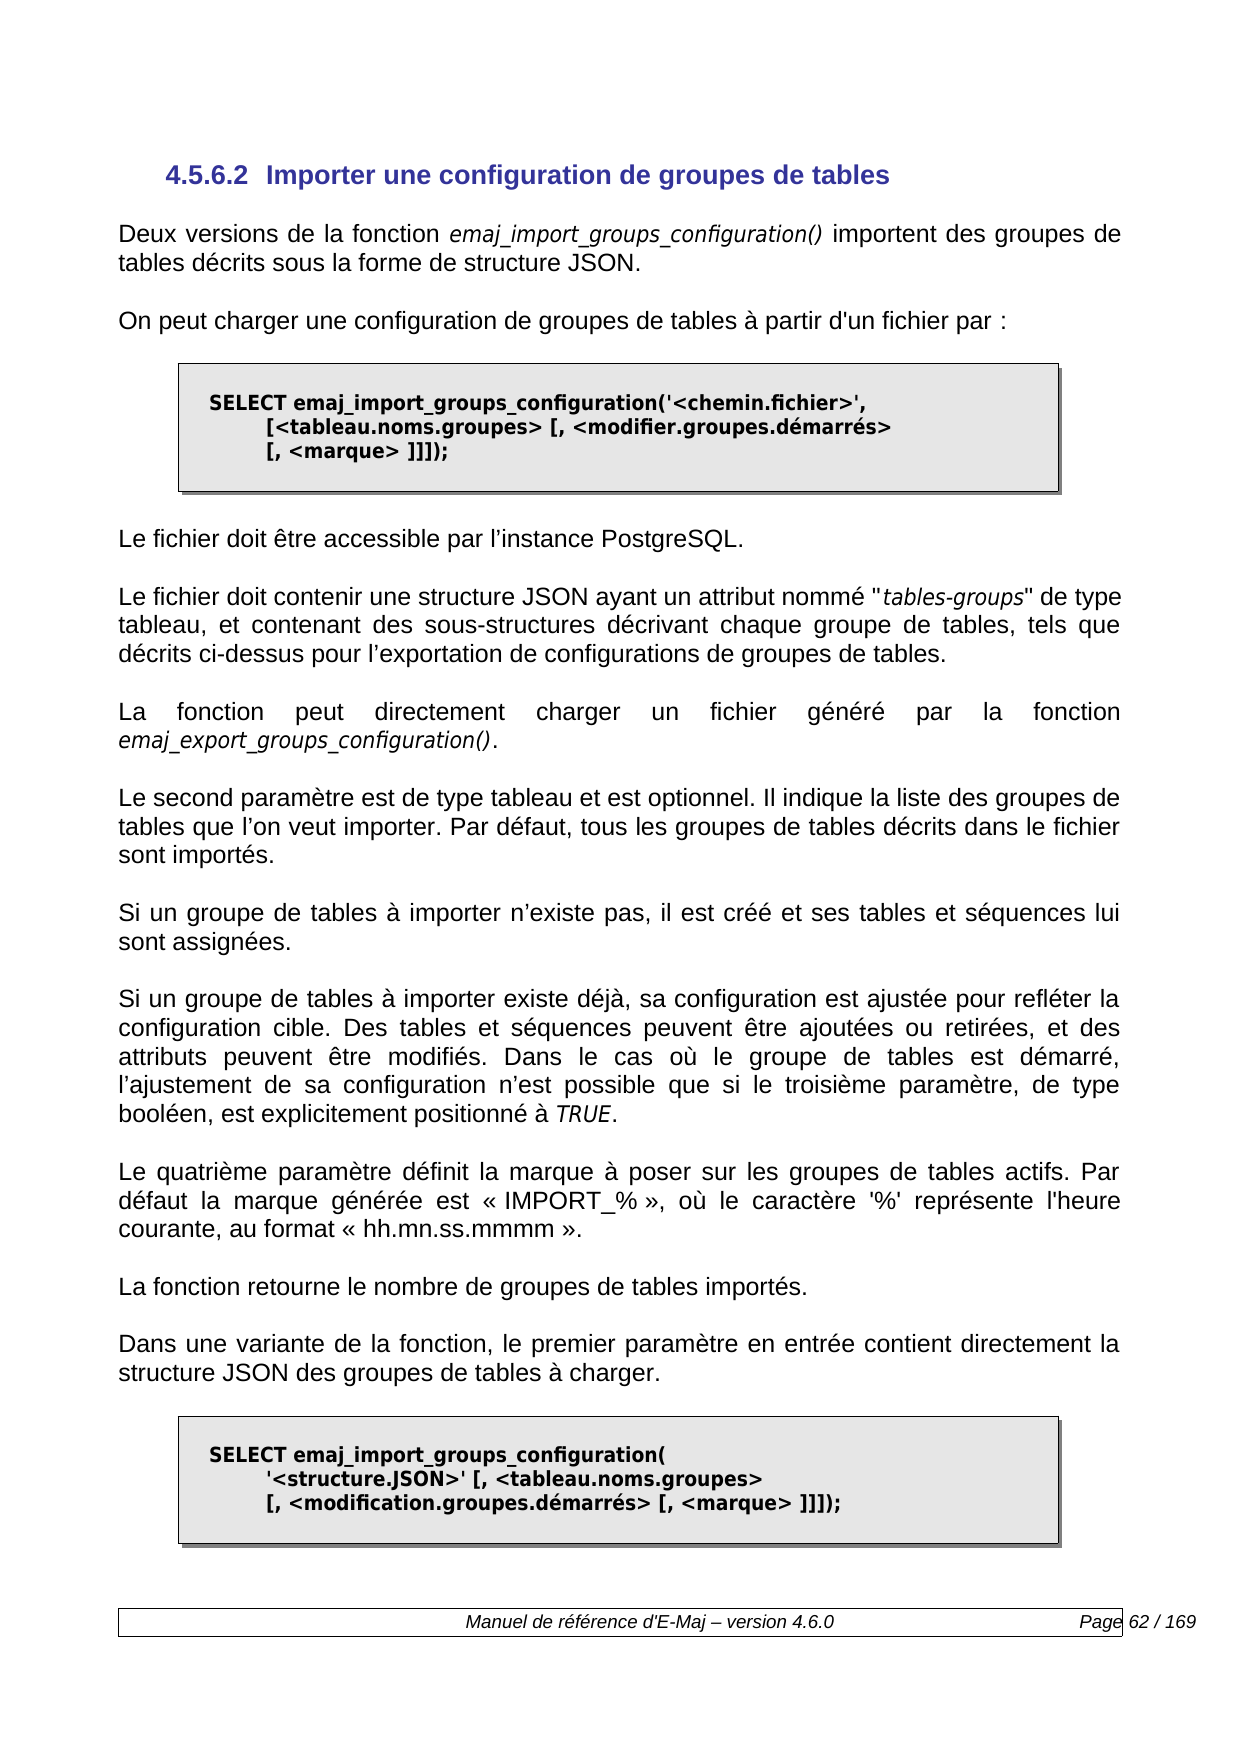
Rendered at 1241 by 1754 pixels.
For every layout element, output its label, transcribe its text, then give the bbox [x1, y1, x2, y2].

text SELECT emaj_import_groups_configuration('<chemin.fichier>', [<tableau.noms.groupes> [, <modifier.groupes.démarrés> [, <marque> ]]]); [179, 387, 1058, 460]
text Deux versions de la fonction emaj_import_groups_configuration() importent des groupes de tables décrits sous la forme de structure JSON. [118, 219, 1122, 277]
text SELECT emaj_import_groups_configuration( '<structure.JSON>' [, <tableau.noms.groupes> [, <modification.groupes.démarrés> [, <marque> ]]]); [179, 1440, 1058, 1513]
text Si un groupe de tables à importer n’existe pas, il est créé et ses tables et séquences lui sont assignées. [118, 898, 1122, 956]
text Le fichier doit être accessible par l’instance PostgreSQL. [118, 524, 1122, 553]
text On peut charger une configuration de groupes de tables à partir d'un fichier par : [118, 306, 1122, 334]
text La fonction retourne le nombre de groupes de tables importés. [118, 1272, 1122, 1301]
text Dans une variante de la fonction, le premier paramètre en entrée contient directement la structure JSON des groupes de tables à charger. [118, 1329, 1122, 1387]
text La fonction peut directement charger un fichier généré par la fonction emaj_export_groups_configuration(). [118, 697, 1122, 754]
text Le quatrième paramètre définit la marque à poser sur les groupes de tables actifs. Par défaut la marque générée est « IMPORT_% », où le caractère '%' représente l'heure courante, au format « hh.mn.ss.mmmm ». [118, 1157, 1122, 1243]
subtitle Importer une configuration de groupes de tables [165, 159, 1122, 191]
text Si un groupe de tables à importer existe déjà, sa configuration est ajustée pour refléter la configuration cible. Des tables et séquences peuvent être ajoutées ou retirées, et des attributs peuvent être modifiés. Dans le cas où le groupe de tables est démarré, l’ajustement de sa configuration n’est possible que si le troisième paramètre, de type booléen, est explicitement positionné à TRUE. [118, 984, 1122, 1128]
text Le second paramètre est de type tableau et est optionnel. Il indique la liste des groupes de tables que l’on veut importer. Par défaut, tous les groupes de tables décrits dans le fichier sont importés. [118, 783, 1122, 869]
text Le fichier doit contenir une structure JSON ayant un attribut nommé "tables-groups" de type tableau, et contenant des sous-structures décrivant chaque groupe de tables, tels que décrits ci-dessus pour l’exportation de configurations de groupes de tables. [118, 582, 1122, 668]
